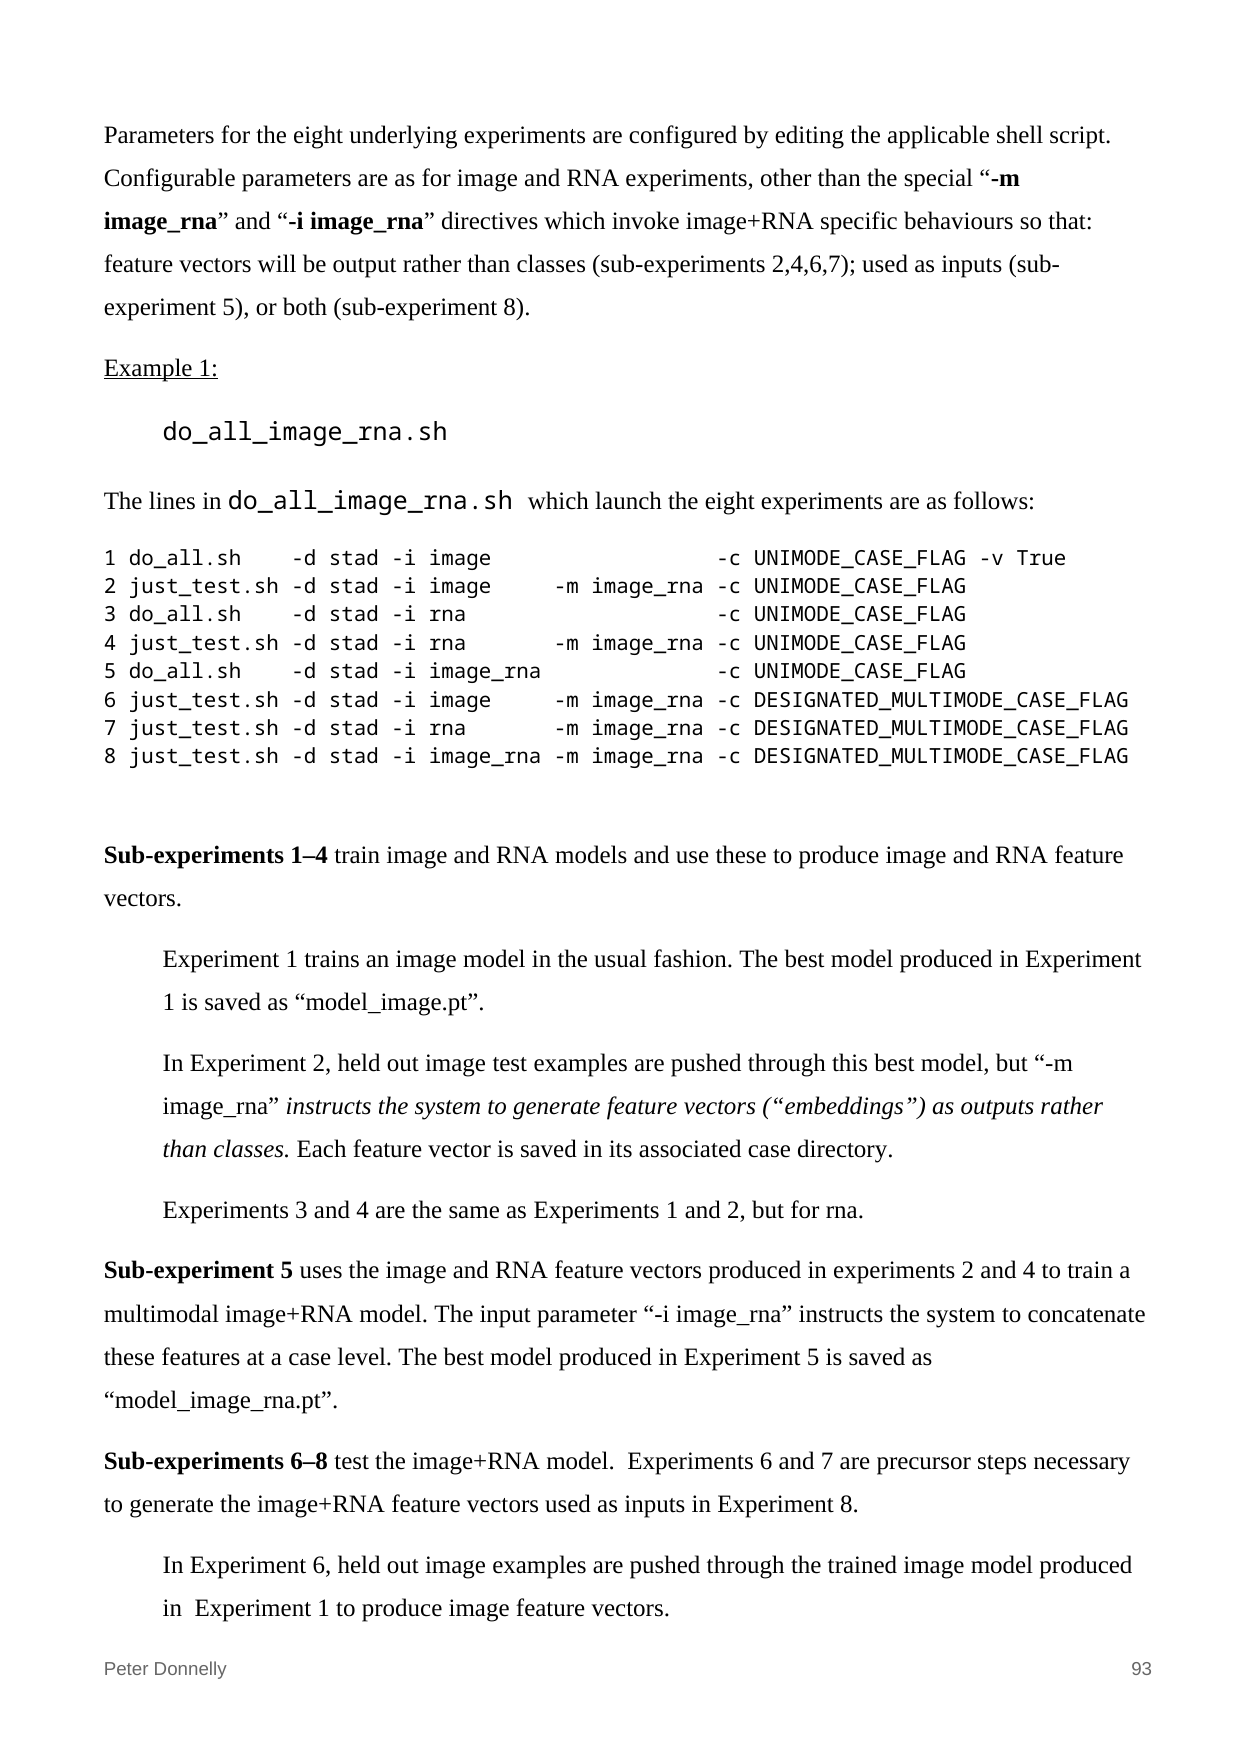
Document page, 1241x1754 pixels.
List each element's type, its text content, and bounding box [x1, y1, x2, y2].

text The lines in do_all_image_rna.sh which launch the eight experiments are as follows: [103, 483, 1146, 517]
text 7 just_test.sh -d stad -i rna -m image_rna -c DESIGNATED_MULTIMODE_CASE_FLAG [103, 713, 1146, 742]
text do_all_image_rna.sh [162, 414, 1146, 448]
text Experiment 1 trains an image model in the usual fashion. The best model produced in Experiment 1 is saved as “model_image.pt”. [162, 944, 1146, 1016]
text 2 just_test.sh -d stad -i image -m image_rna -c UNIMODE_CASE_FLAG [103, 571, 1146, 599]
text Example 1: [103, 353, 1146, 382]
text Sub-experiments 6–8 test the image+RNA model. Experiments 6 and 7 are precursor steps necessary to generate the image+RNA feature vectors used as inputs in Experiment 8. [103, 1446, 1146, 1518]
text 8 just_test.sh -d stad -i image_rna -m image_rna -c DESIGNATED_MULTIMODE_CASE_FLAG [103, 742, 1146, 770]
text Parameters for the eight underlying experiments are configured by editing the applicable shell script. Configurable parameters are as for image and RNA experiments, other than the special “-m image_rna” and “-i image_rna” directives which invoke image+RNA specific behaviours so that: feature vectors will be output rather than classes (sub-experiments 2,4,6,7); used as inputs (sub-experiment 5), or both (sub-experiment 8). [103, 120, 1146, 321]
text Experiments 3 and 4 are the same as Experiments 1 and 2, but for rna. [162, 1195, 1146, 1223]
text 1 do_all.sh -d stad -i image -c UNIMODE_CASE_FLAG -v True [103, 543, 1146, 571]
text In Experiment 2, held out image test examples are pushed through this best model, but “-m image_rna” instructs the system to generate feature vectors (“embeddings”) as outputs rather than classes. Each feature vector is saved in its associated case directory. [162, 1048, 1146, 1163]
text 3 do_all.sh -d stad -i rna -c UNIMODE_CASE_FLAG [103, 599, 1146, 628]
text In Experiment 6, held out image examples are pushed through the trained image model produced in Experiment 1 to produce image feature vectors. [162, 1550, 1146, 1622]
text 6 just_test.sh -d stad -i image -m image_rna -c DESIGNATED_MULTIMODE_CASE_FLAG [103, 685, 1146, 713]
text Sub-experiment 5 uses the image and RNA feature vectors produced in experiments 2 and 4 to train a multimodal image+RNA model. The input parameter “-i image_rna” instructs the system to concatenate these features at a case level. The best model produced in Experiment 5 is saved as “model_image_rna.pt”. [103, 1256, 1146, 1414]
text 4 just_test.sh -d stad -i rna -m image_rna -c UNIMODE_CASE_FLAG [103, 628, 1146, 656]
text Sub-experiments 1–4 train image and RNA models and use these to produce image and RNA feature vectors. [103, 840, 1146, 912]
text 5 do_all.sh -d stad -i image_rna -c UNIMODE_CASE_FLAG [103, 656, 1146, 685]
